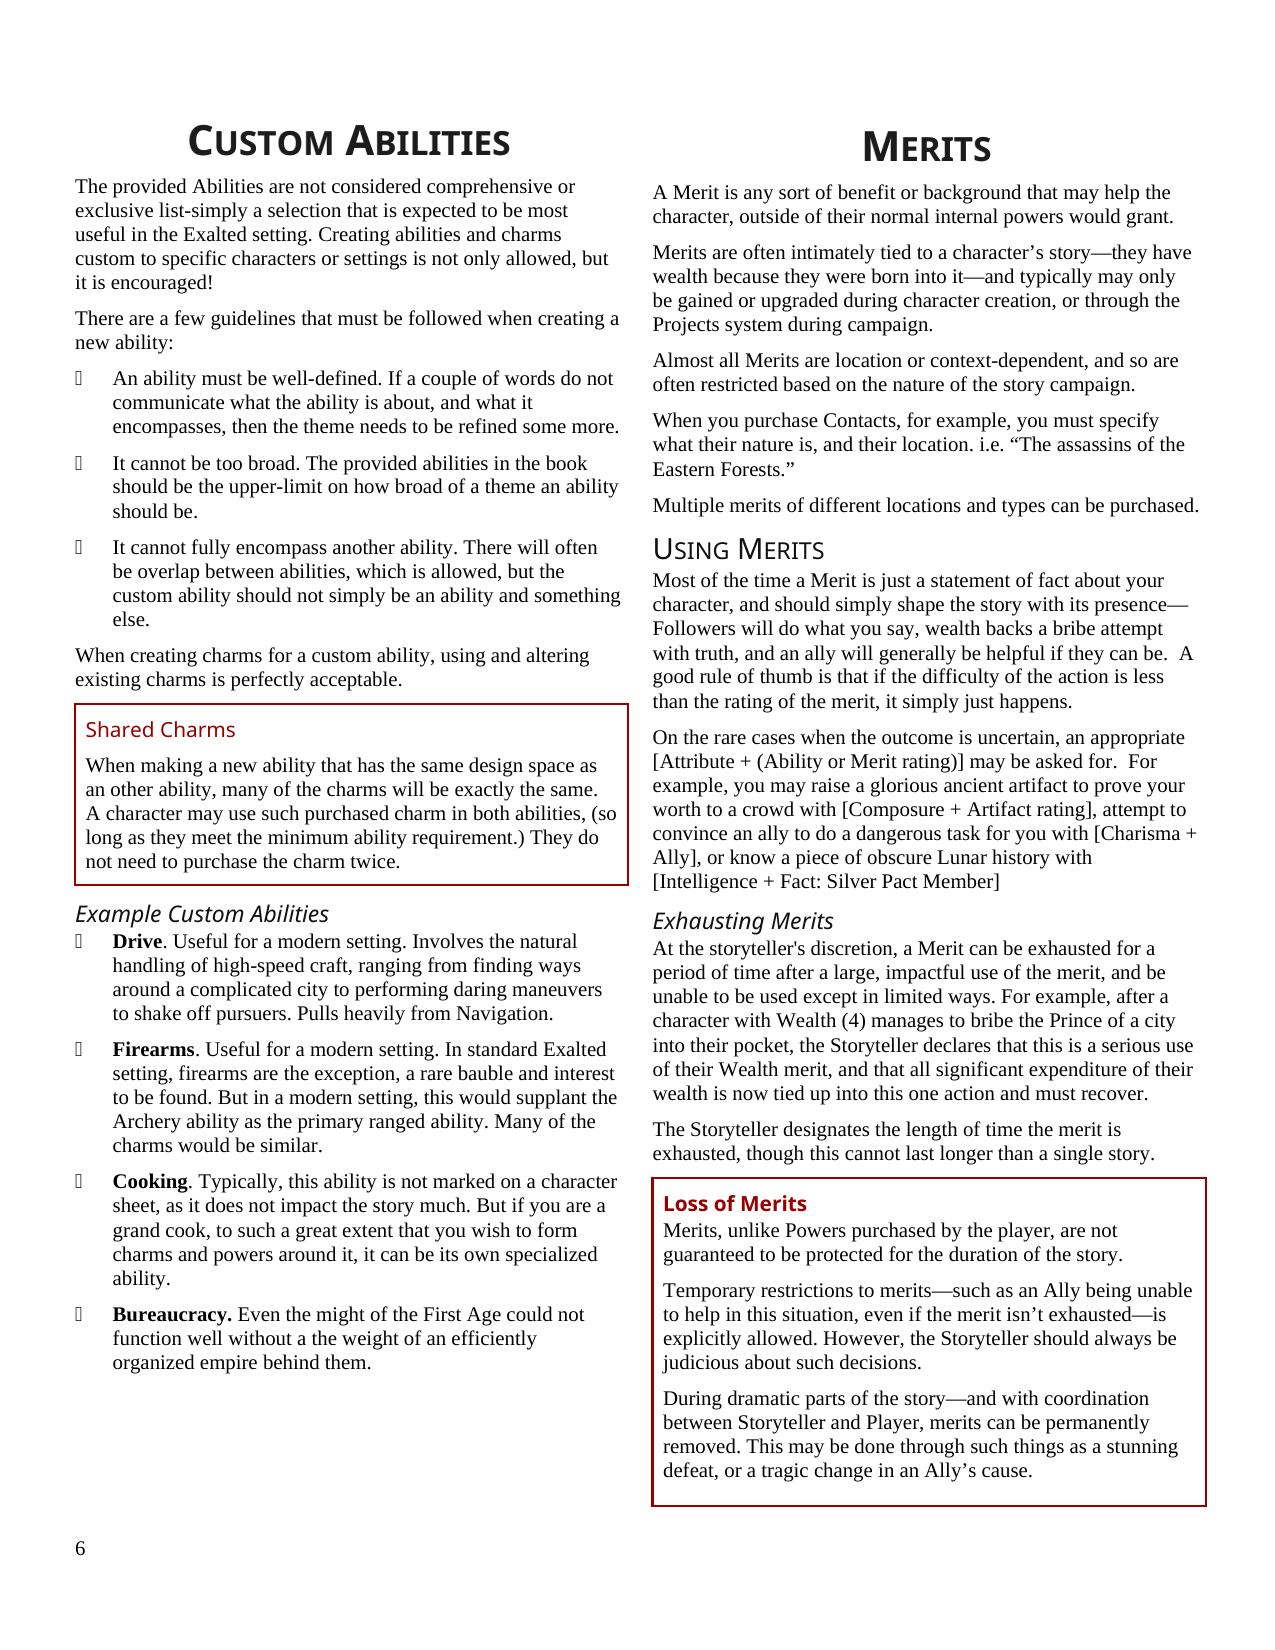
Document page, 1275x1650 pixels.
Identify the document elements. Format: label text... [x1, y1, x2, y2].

list An ability must be well-defined. If a couple of words do not communicate what the ability is about, and what it encompasses, then the theme needs to be refined some more. [75, 366, 622, 438]
subtitle Custom Abilities [75, 111, 622, 168]
list It cannot fully encompass another ability. There will often be overlap between abilities, which is allowed, but the custom ability should not simply be an ability and something else. [75, 534, 622, 631]
list Cooking. Typically, this ability is not marked on a character sheet, as it does not impact the story much. But if you are a grand cook, to such a great extent that you wish to form charms and powers around it, it can be its own specialized ability. [75, 1169, 622, 1290]
text A Merit is any sort of benefit or background that may help the character, outside of their normal internal powers would grant. [652, 180, 1200, 228]
subtitle Merits [652, 117, 1200, 174]
subtitle Exhausting Merits [652, 905, 1200, 936]
text Almost all Merits are location or context-dependent, and so are often restricted based on the nature of the story campaign. [652, 348, 1200, 396]
table_header Loss of Merits Merits, unlike Powers purchased by the player, are not guaranteed to be protected for the duration of the story. Temporary restrictions to merits—such as an Ally being unable to help in this situation, even if the merit isn’t exhausted—is explicitly allowed. However, the Storyteller should always be judicious about such decisions. During dramatic parts of the story—and with coordination between Storyteller and Player, merits can be permanently removed. This may be done through such things as a stunning defeat, or a tragic change in an Ally’s cause. [654, 1179, 1205, 1505]
text Multiple merits of different locations and types can be purchased. [652, 492, 1200, 517]
list Bureaucracy. Even the might of the First Age could not function well without a the weight of an efficiently organized empire behind them. [75, 1302, 622, 1374]
list Drive. Useful for a modern setting. Involves the natural handling of high-speed craft, ranging from finding ways around a complicated city to performing daring maneuvers to shake off pursuers. Pulls heavily from Navigation. [75, 929, 622, 1025]
list Firearms. Useful for a modern setting. In standard Exalted setting, firearms are the exception, a rare bauble and interest to be found. But in a modern setting, this would supplant the Archery ability as the primary ranged ability. Many of the charms would be similar. [75, 1037, 622, 1157]
table_header Shared Charms When making a new ability that has the same design space as an other ability, many of the charms will be exactly the same. A character may use such purchased charm in both abilities, (so long as they meet the minimum ability requirement.) They do not need to purchase the charm twice. [76, 705, 627, 883]
text There are a few guidelines that must be followed when creating a new ability: [75, 306, 622, 354]
text Merits are often intimately tied to a character’s story—they have wealth because they were born into it—and typically may only be gained or upgraded during character creation, or through the Projects system during campaign. [652, 240, 1200, 336]
text When you purchase Contacts, for example, you must specify what their nature is, and their location. i.e. “The assassins of the Eastern Forests.” [652, 408, 1200, 481]
text When creating charms for a custom ability, using and altering existing charms is perfectly acceptable. [75, 643, 622, 691]
list It cannot be too broad. The provided abilities in the book should be the upper-limit on how broad of a theme an ability should be. [75, 450, 622, 523]
text At the storyteller's discretion, a Merit can be exhausted for a period of time after a large, impactful use of the merit, and be unable to be used except in limited ways. For example, after a character with Wealth (4) manages to bribe the Prince of a city into their pocket, the Storyteller declares that this is a serious use of their Wealth merit, and that all significant expenditure of their wealth is now tied up into this one action and must recover. [652, 936, 1200, 1105]
text On the rare cases when the outcome is uncertain, an appropriate [Attribute + (Ability or Merit rating)] may be asked for. For example, you may raise a glorious ancient artifact to prove your worth to a crowd with [Composure + Artifact rating], attempt to convince an ally to do a dangerous task for you with [Charisma + Ally], or know a piece of obscure Lunar history with [Intelligence + Fact: Silver Pact Member] [652, 724, 1200, 893]
text The Storyteller designates the length of time the merit is exhausted, though this cannot last longer than a single story. [652, 1117, 1200, 1165]
text The provided Abilities are not considered comprehensive or exclusive list-simply a selection that is expected to be most useful in the Exalted setting. Creating abilities and charms custom to specific characters or settings is not only allowed, but it is encouraged! [75, 174, 622, 294]
subtitle Example Custom Abilities [75, 898, 622, 929]
text Most of the time a Merit is just a statement of fact about your character, and should simply shape the story with its presence—Followers will do what you say, wealth backs a bribe attempt with truth, and an ally will generally be helpful if they can be. A good rule of thumb is that if the difficulty of the action is less than the rating of the merit, it simply just happens. [652, 568, 1200, 713]
subtitle Using Merits [652, 528, 1200, 568]
